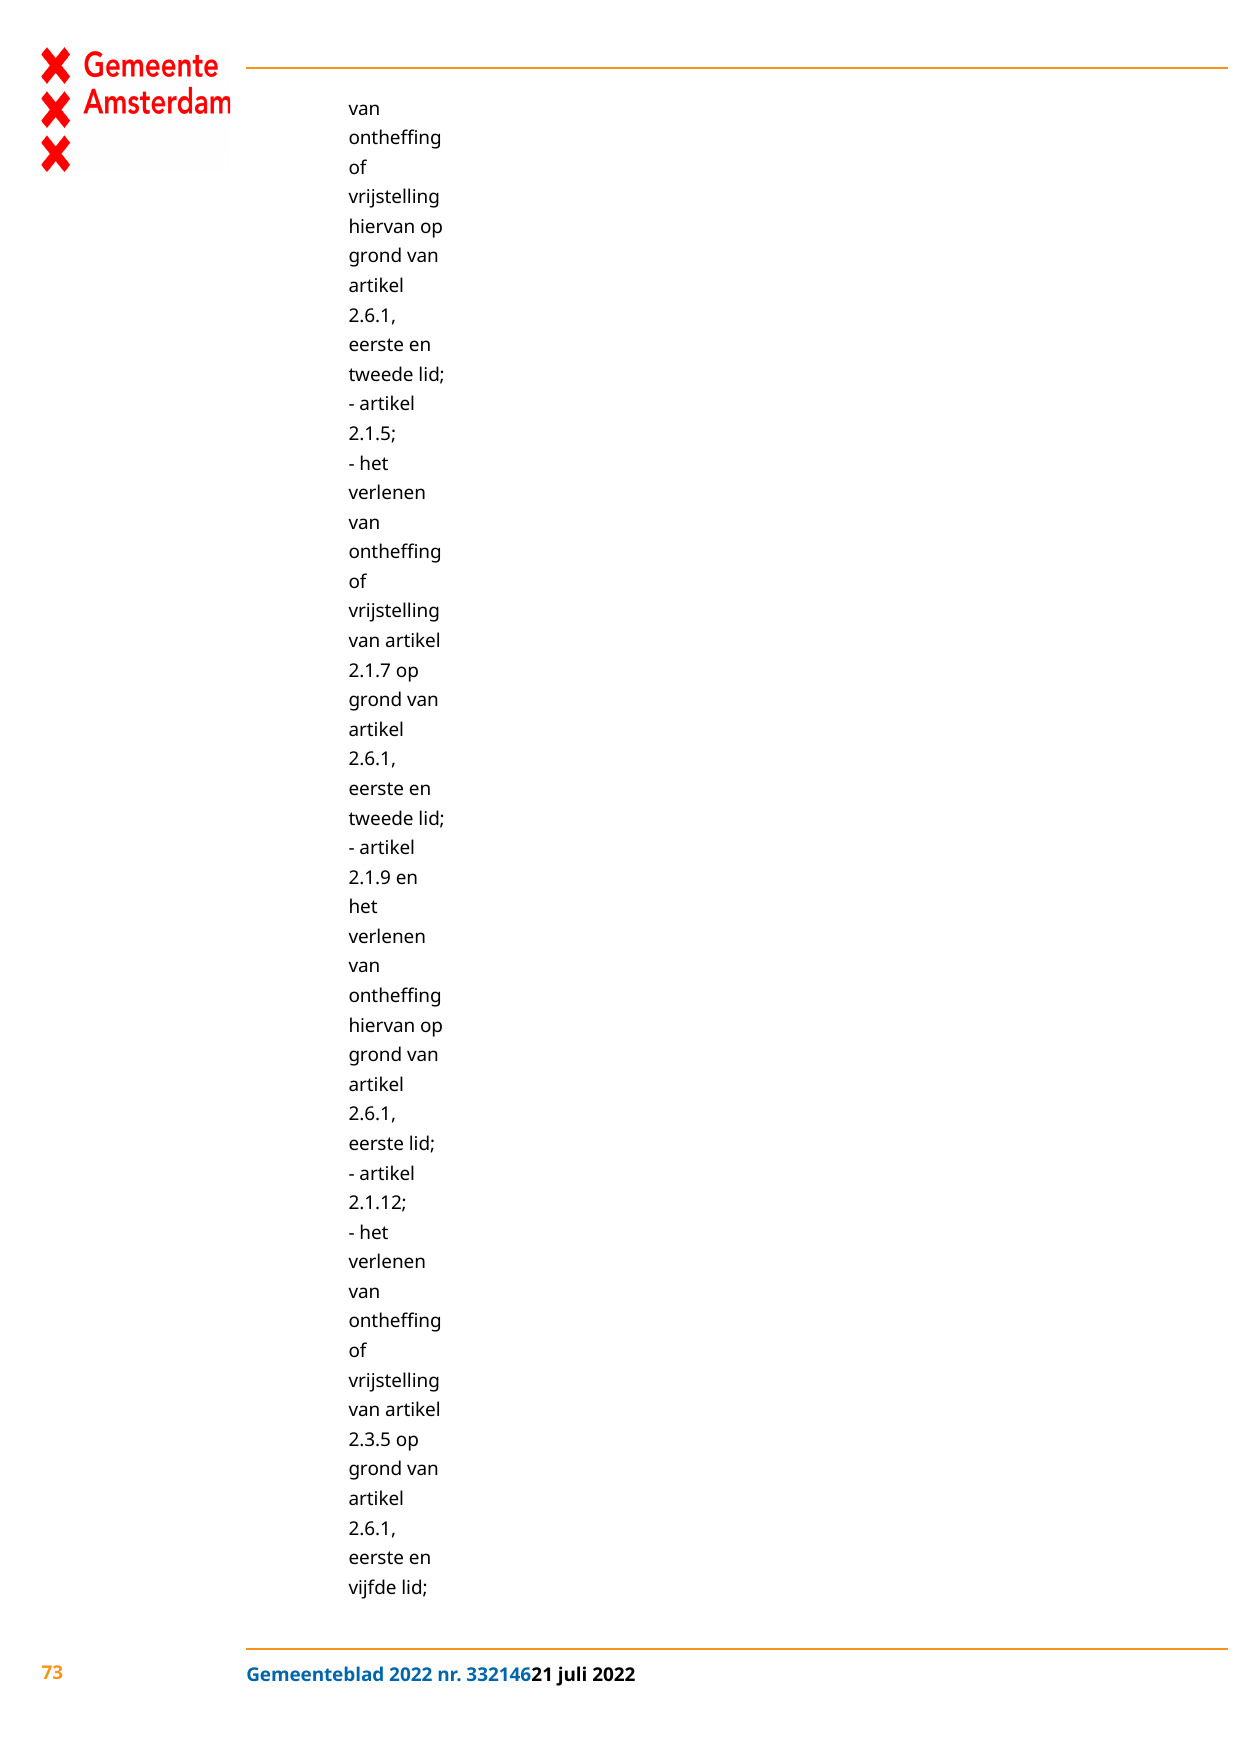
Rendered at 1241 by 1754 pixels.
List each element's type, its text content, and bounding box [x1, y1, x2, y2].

table_cell [248, 95, 348, 1600]
table_cell [650, 95, 750, 1600]
table_cell [750, 95, 850, 1600]
table_cell [850, 95, 951, 1600]
table_cell [549, 95, 649, 1600]
picture [41, 47, 231, 172]
table_cell [951, 95, 1152, 1600]
table_cell van ontheffing of vrijstelling hiervan op grond van artikel 2.6.1, eerste en tweede lid; - artikel 2.1.5; - het verlenen van ontheffing of vrijstelling van artikel 2.1.7 op grond van artikel 2.6.1, eerste en tweede lid; - artikel 2.1.9 en het verlenen van ontheffing hiervan op grond van artikel 2.6.1, eerste lid; - artikel 2.1.12; - het verlenen van ontheffing of vrijstelling van artikel 2.3.5 op grond van artikel 2.6.1, eerste en vijfde lid; [348, 95, 449, 1600]
table_cell [449, 95, 549, 1600]
